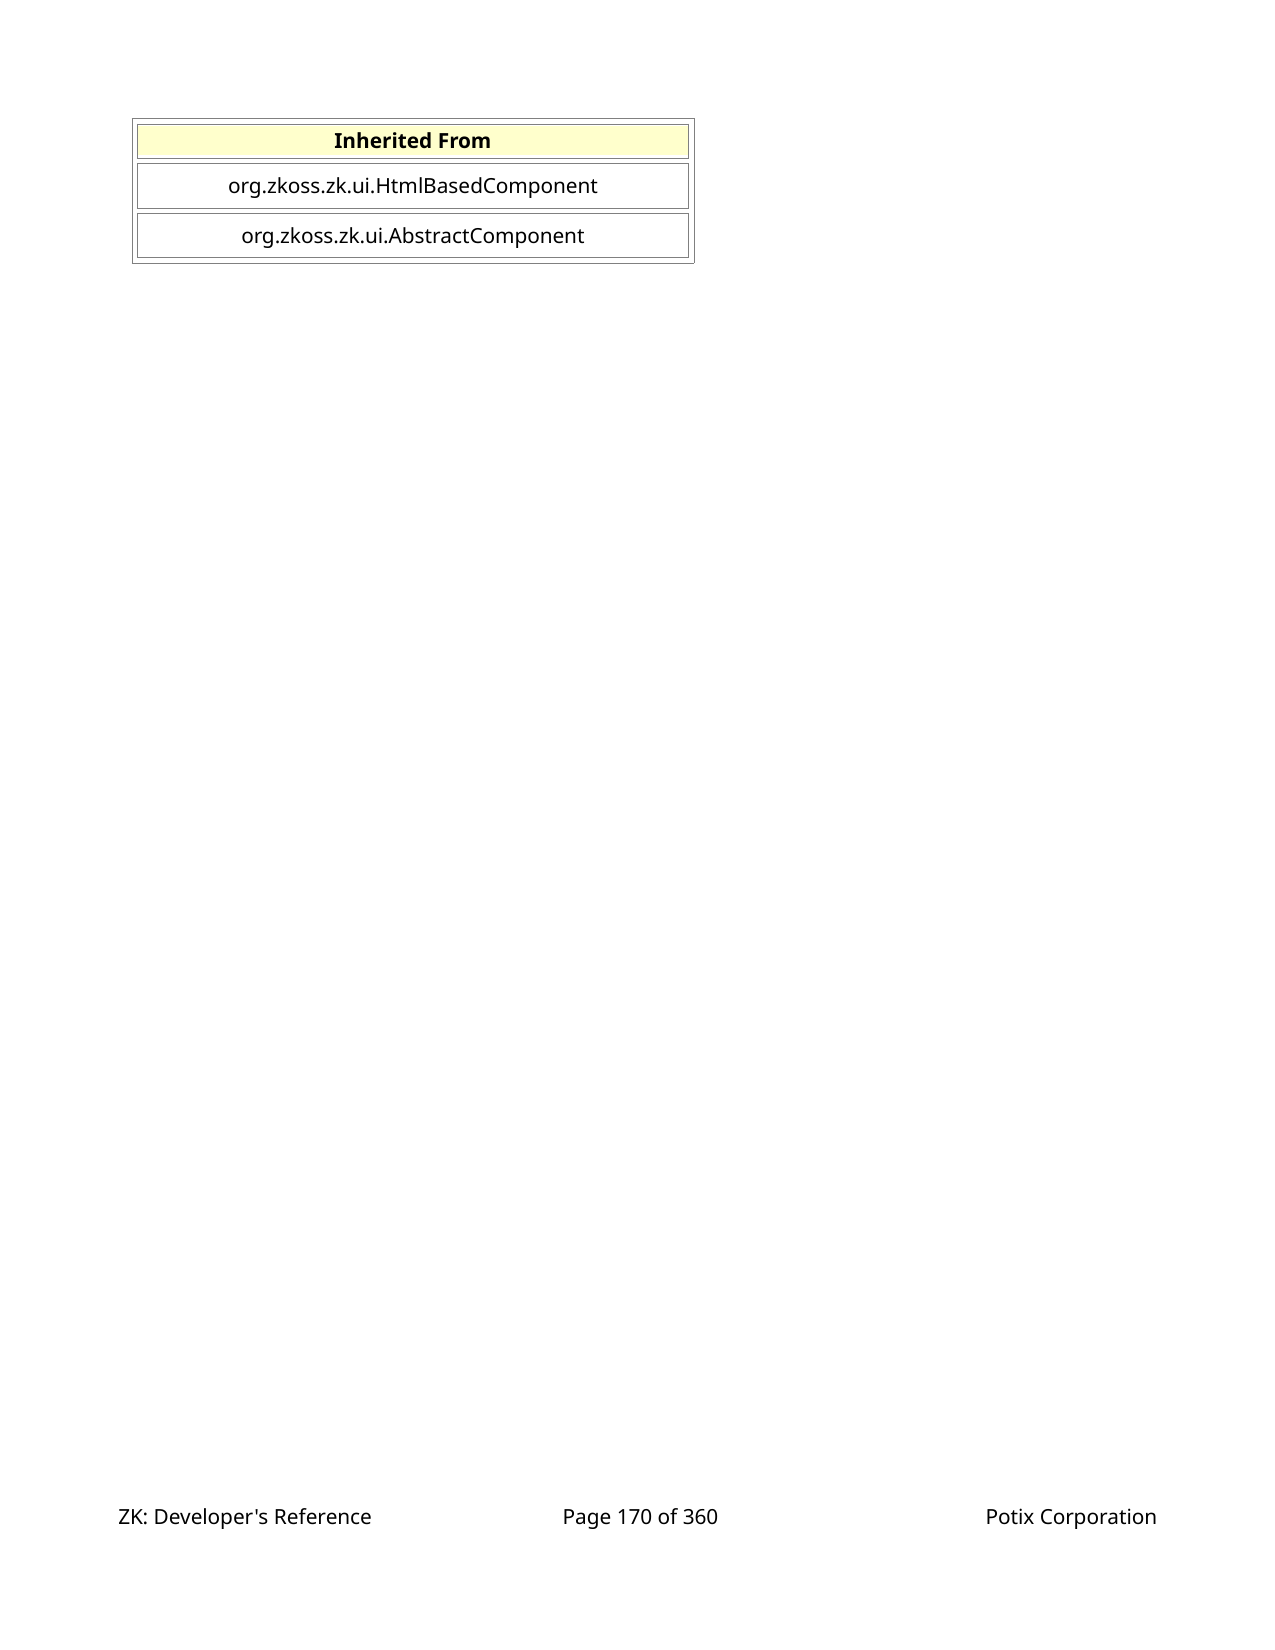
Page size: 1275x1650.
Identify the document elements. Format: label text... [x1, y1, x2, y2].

table_header Inherited From [134, 119, 691, 158]
table_cell org.zkoss.zk.ui.HtmlBasedComponent [134, 158, 691, 207]
table_cell org.zkoss.zk.ui.AbstractComponent [134, 208, 691, 257]
